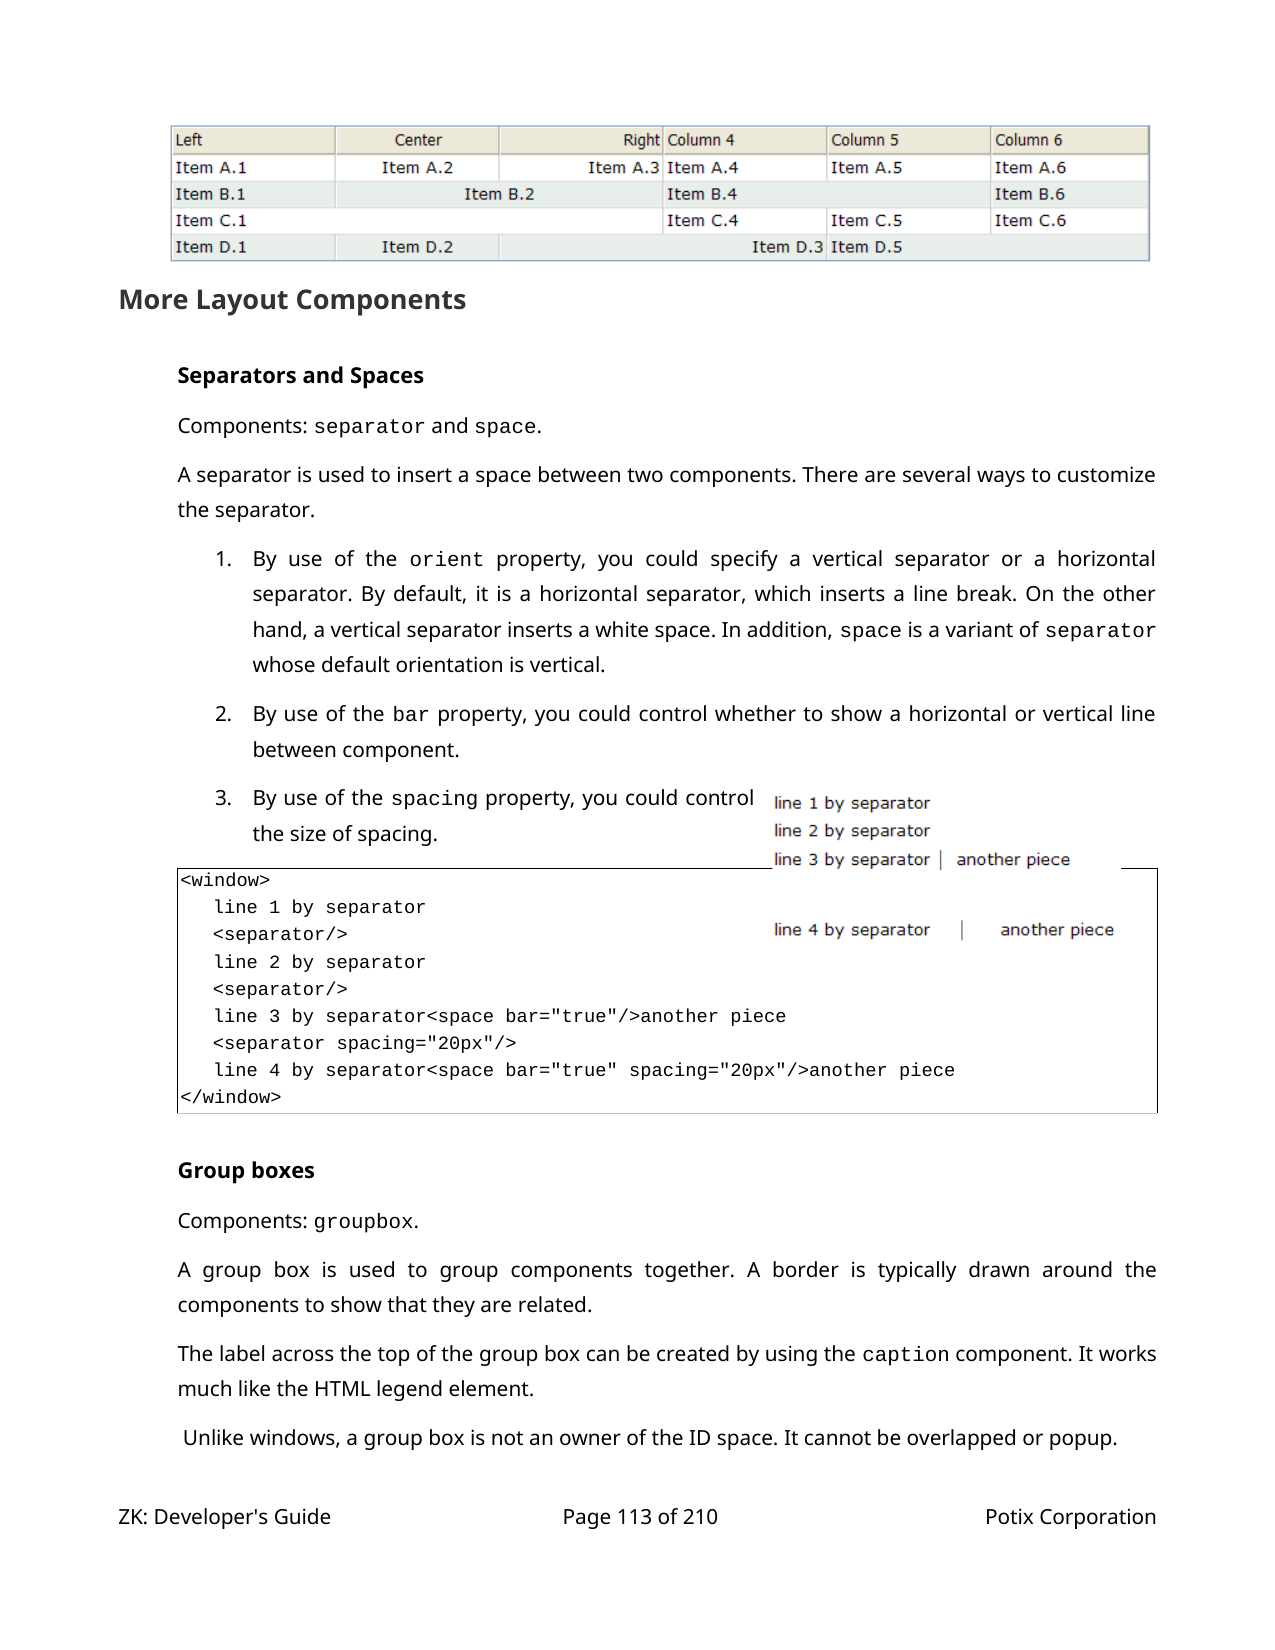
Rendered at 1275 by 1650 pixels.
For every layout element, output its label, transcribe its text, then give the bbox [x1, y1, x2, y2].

text A separator is used to insert a space between two components. There are several ways to customize the separator. [177, 460, 1157, 523]
text <separator/> [178, 977, 1157, 1001]
list By use of the bar property, you could control whether to show a horizontal or vertical line between component. [215, 699, 1157, 763]
picture [167, 123, 1154, 264]
text The label across the top of the group box can be created by using the caption component. It works much like the HTML legend element. [177, 1339, 1157, 1403]
text line 2 by separator [178, 949, 1157, 974]
picture [772, 790, 1122, 943]
text <separator/> [178, 922, 1157, 947]
text line 3 by separator<space bar="true"/>another piece [178, 1004, 1157, 1028]
subtitle Group boxes [177, 1155, 1157, 1185]
text <separator spacing="20px"/> [178, 1031, 1157, 1055]
text <window> [178, 869, 772, 892]
list By use of the spacing property, you could control the size of spacing. [215, 783, 1157, 847]
subtitle More Layout Components [118, 264, 1157, 318]
text line 4 by separator<space bar="true" spacing="20px"/>another piece [178, 1058, 1157, 1082]
text [1122, 869, 1157, 892]
text [1122, 895, 1157, 919]
text Unlike windows, a group box is not an owner of the ID space. It cannot be overlapped or popup. [177, 1423, 1157, 1452]
list By use of the orient property, you could specify a vertical separator or a horizontal separator. By default, it is a horizontal separator, which inserts a line break. On the other hand, a vertical separator inserts a white space. In addition, space is a variant of separator whose default orientation is vertical. [215, 544, 1157, 678]
text line 1 by separator [178, 895, 772, 919]
text </window> [178, 1085, 1157, 1113]
text Components: groupbox. [177, 1206, 1157, 1234]
text Components: separator and space. [177, 411, 1157, 439]
subtitle Separators and Spaces [177, 360, 1157, 390]
text A group box is used to group components together. A border is typically drawn around the components to show that they are related. [177, 1255, 1157, 1318]
